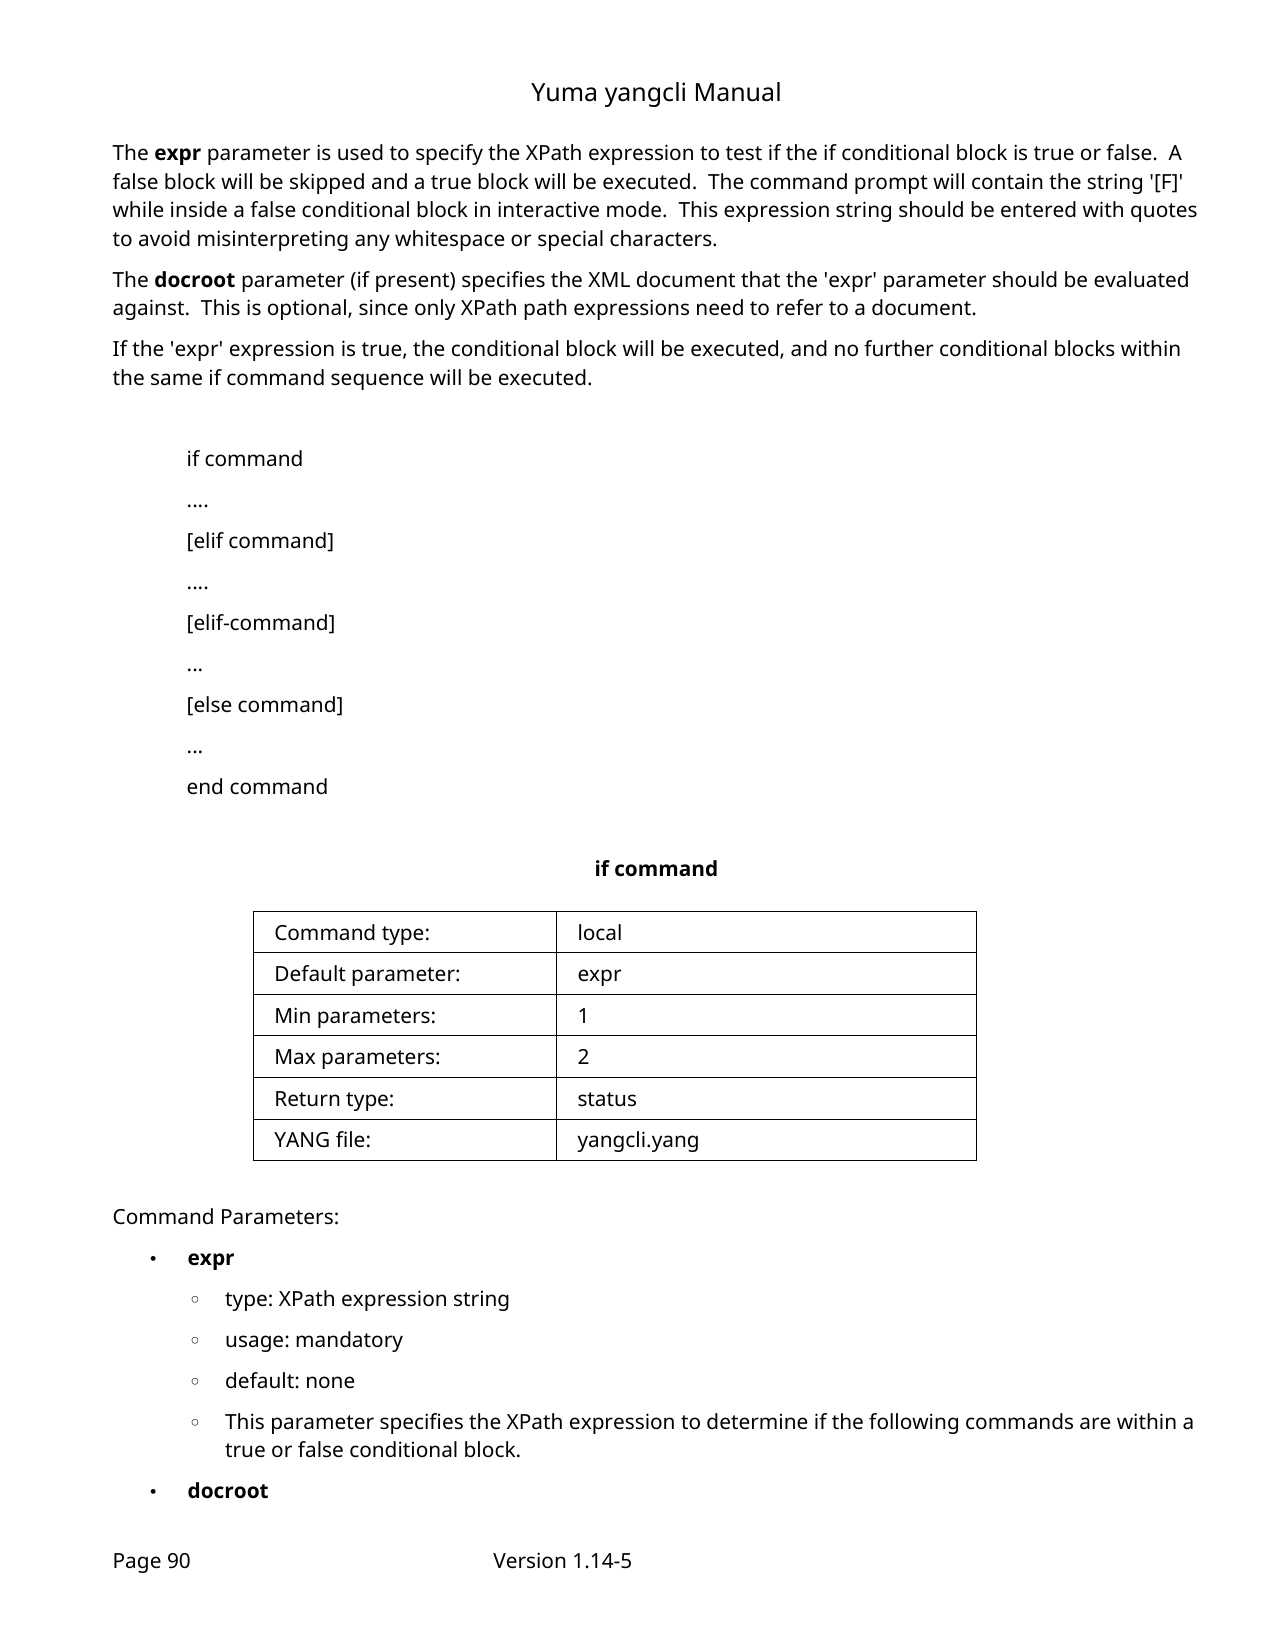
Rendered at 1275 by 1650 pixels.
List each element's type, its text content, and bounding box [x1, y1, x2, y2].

text [else command] [112, 690, 1200, 718]
table_cell YANG file: [254, 1120, 556, 1160]
text ... [112, 649, 1200, 678]
table_cell status [557, 1078, 976, 1118]
list default: none [187, 1366, 1200, 1394]
text Command Parameters: [112, 1202, 1200, 1231]
text If the 'expr' expression is true, the conditional block will be executed, and no further conditional blocks within the same if command sequence will be executed. [112, 334, 1200, 391]
table_cell 1 [557, 995, 976, 1035]
table_cell Return type: [254, 1078, 556, 1118]
list usage: mandatory [187, 1325, 1200, 1353]
list docroot [150, 1476, 1200, 1504]
table_cell 2 [557, 1036, 976, 1077]
table_cell expr [557, 953, 976, 994]
text The expr parameter is used to specify the XPath expression to test if the if conditional block is true or false. A false block will be skipped and a true block will be executed. The command prompt will contain the string '[F]' while inside a false conditional block in interactive mode. This expression string should be entered with quotes to avoid misinterpreting any whitespace or special characters. [112, 138, 1200, 252]
text [elif-command] [112, 608, 1200, 637]
text The docroot parameter (if present) specifies the XML document that the 'expr' parameter should be evaluated against. This is optional, since only XPath path expressions need to refer to a document. [112, 265, 1200, 322]
subtitle if command [127, 854, 1185, 882]
text end command [112, 772, 1200, 800]
table_header Command type: [254, 912, 556, 952]
list type: XPath expression string [187, 1284, 1200, 1312]
table_header local [557, 912, 976, 952]
table_cell yangcli.yang [557, 1120, 976, 1160]
text ... [112, 731, 1200, 759]
list This parameter specifies the XPath expression to determine if the following commands are within a true or false conditional block. [187, 1407, 1200, 1464]
table_cell Default parameter: [254, 953, 556, 994]
text .... [112, 567, 1200, 596]
text .... [112, 485, 1200, 514]
text [elif command] [112, 526, 1200, 555]
table_cell Min parameters: [254, 995, 556, 1035]
list expr [150, 1243, 1200, 1271]
text if command [112, 444, 1200, 473]
table_cell Max parameters: [254, 1036, 556, 1077]
